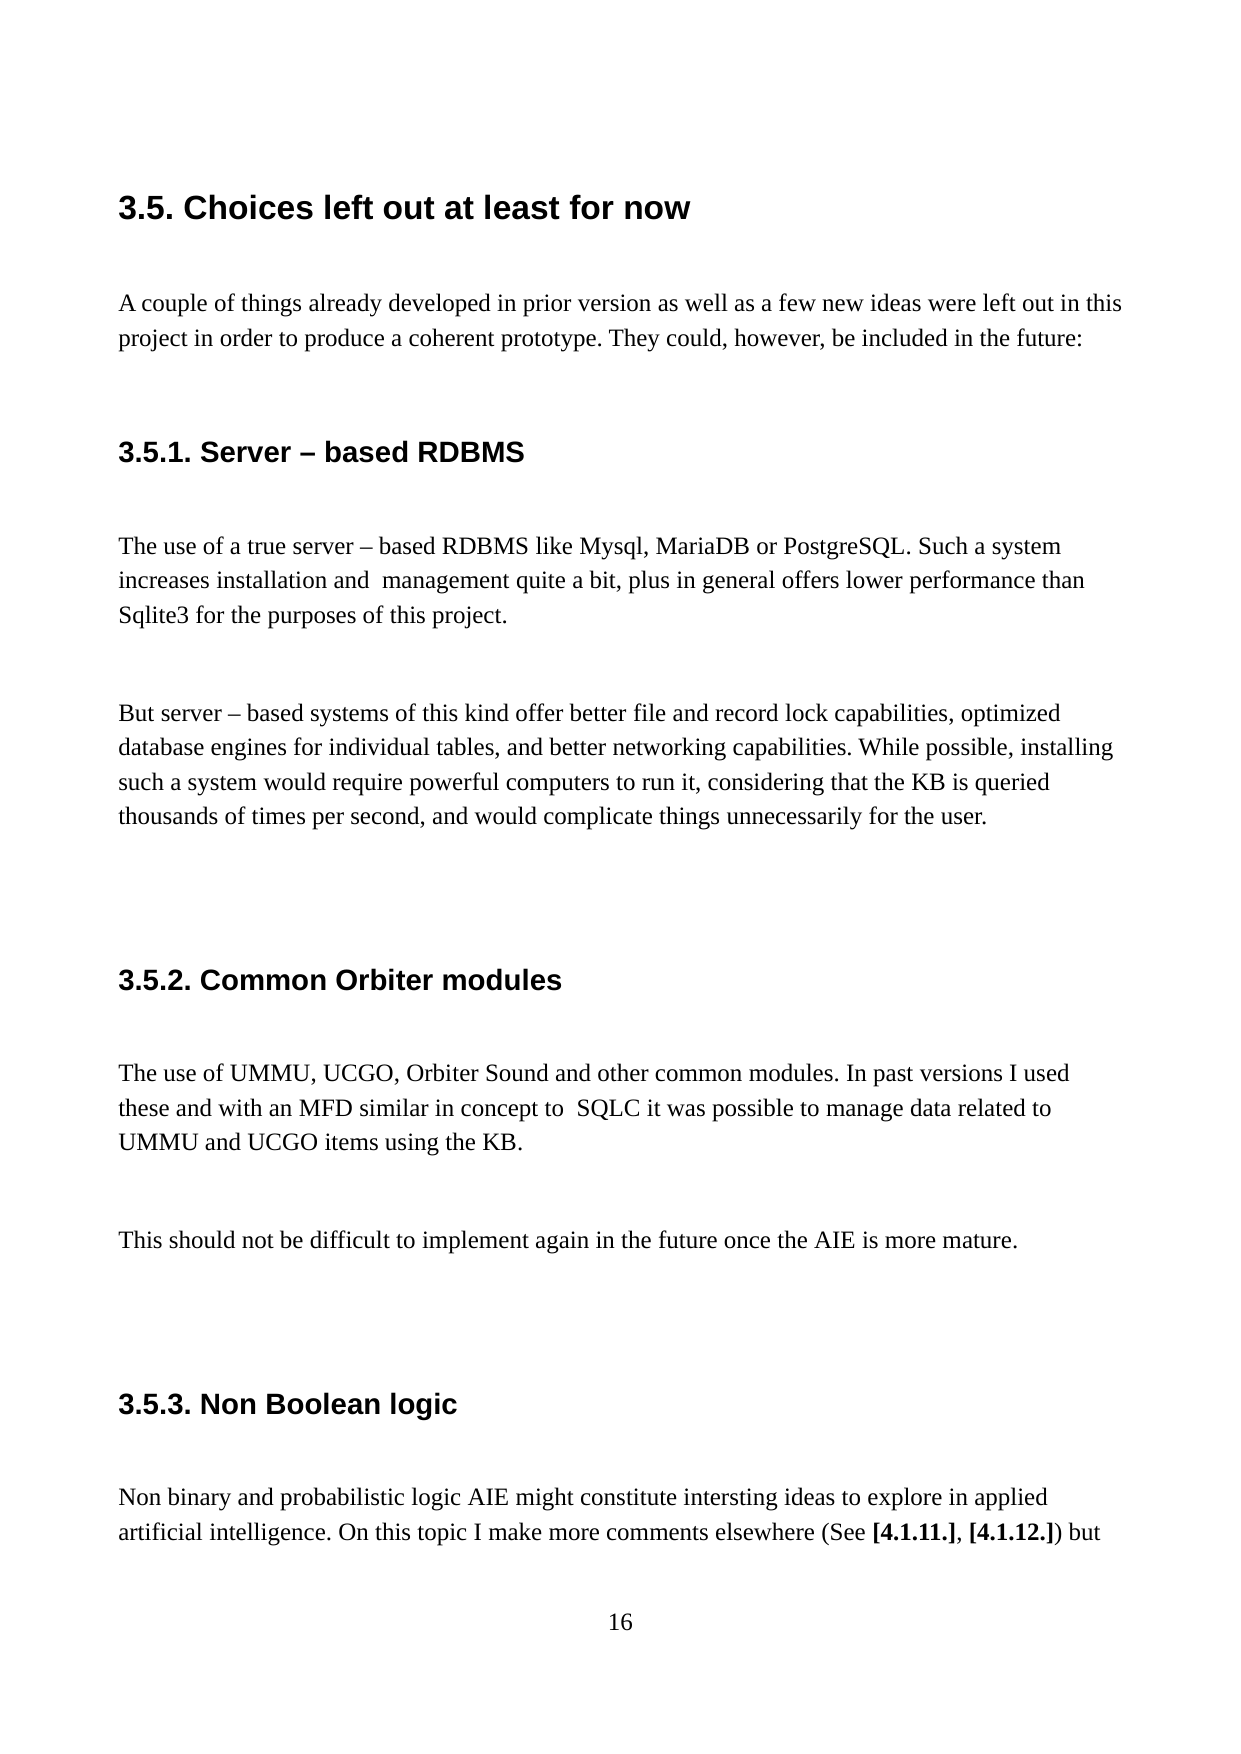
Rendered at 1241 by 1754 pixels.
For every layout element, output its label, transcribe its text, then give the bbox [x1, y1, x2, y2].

text This should not be difficult to implement again in the future once the AIE is more mature. [118, 1225, 1122, 1254]
text The use of a true server – based RDBMS like Mysql, MariaDB or PostgreSQL. Such a system increases installation and management quite a bit, plus in general offers lower performance than Sqlite3 for the purposes of this project. [118, 531, 1122, 628]
text The use of UMMU, UCGO, Orbiter Sound and other common modules. In past versions I used these and with an MFD similar in concept to SQLC it was possible to manage data related to UMMU and UCGO items using the KB. [118, 1058, 1122, 1156]
subtitle 3.5. Choices left out at least for now [118, 188, 1122, 227]
text A couple of things already developed in prior version as well as a few new ideas were left out in this project in order to produce a coherent prototype. They could, however, be included in the future: [118, 288, 1122, 351]
text Non binary and probabilistic logic AIE might constitute intersting ideas to explore in applied artificial intelligence. On this topic I make more comments elsewhere (See [4.1.11.], [4.1.12.]) but [118, 1482, 1122, 1546]
subtitle 3.5.1. Server – based RDBMS [118, 435, 1122, 469]
subtitle 3.5.3. Non Boolean logic [118, 1387, 1122, 1421]
text But server – based systems of this kind offer better file and record lock capabilities, optimized database engines for individual tables, and better networking capabilities. While possible, installing such a system would require powerful computers to run it, considering that the KB is queried thousands of times per second, and would complicate things unnecessarily for the user. [118, 698, 1122, 830]
subtitle 3.5.2. Common Orbiter modules [118, 963, 1122, 997]
